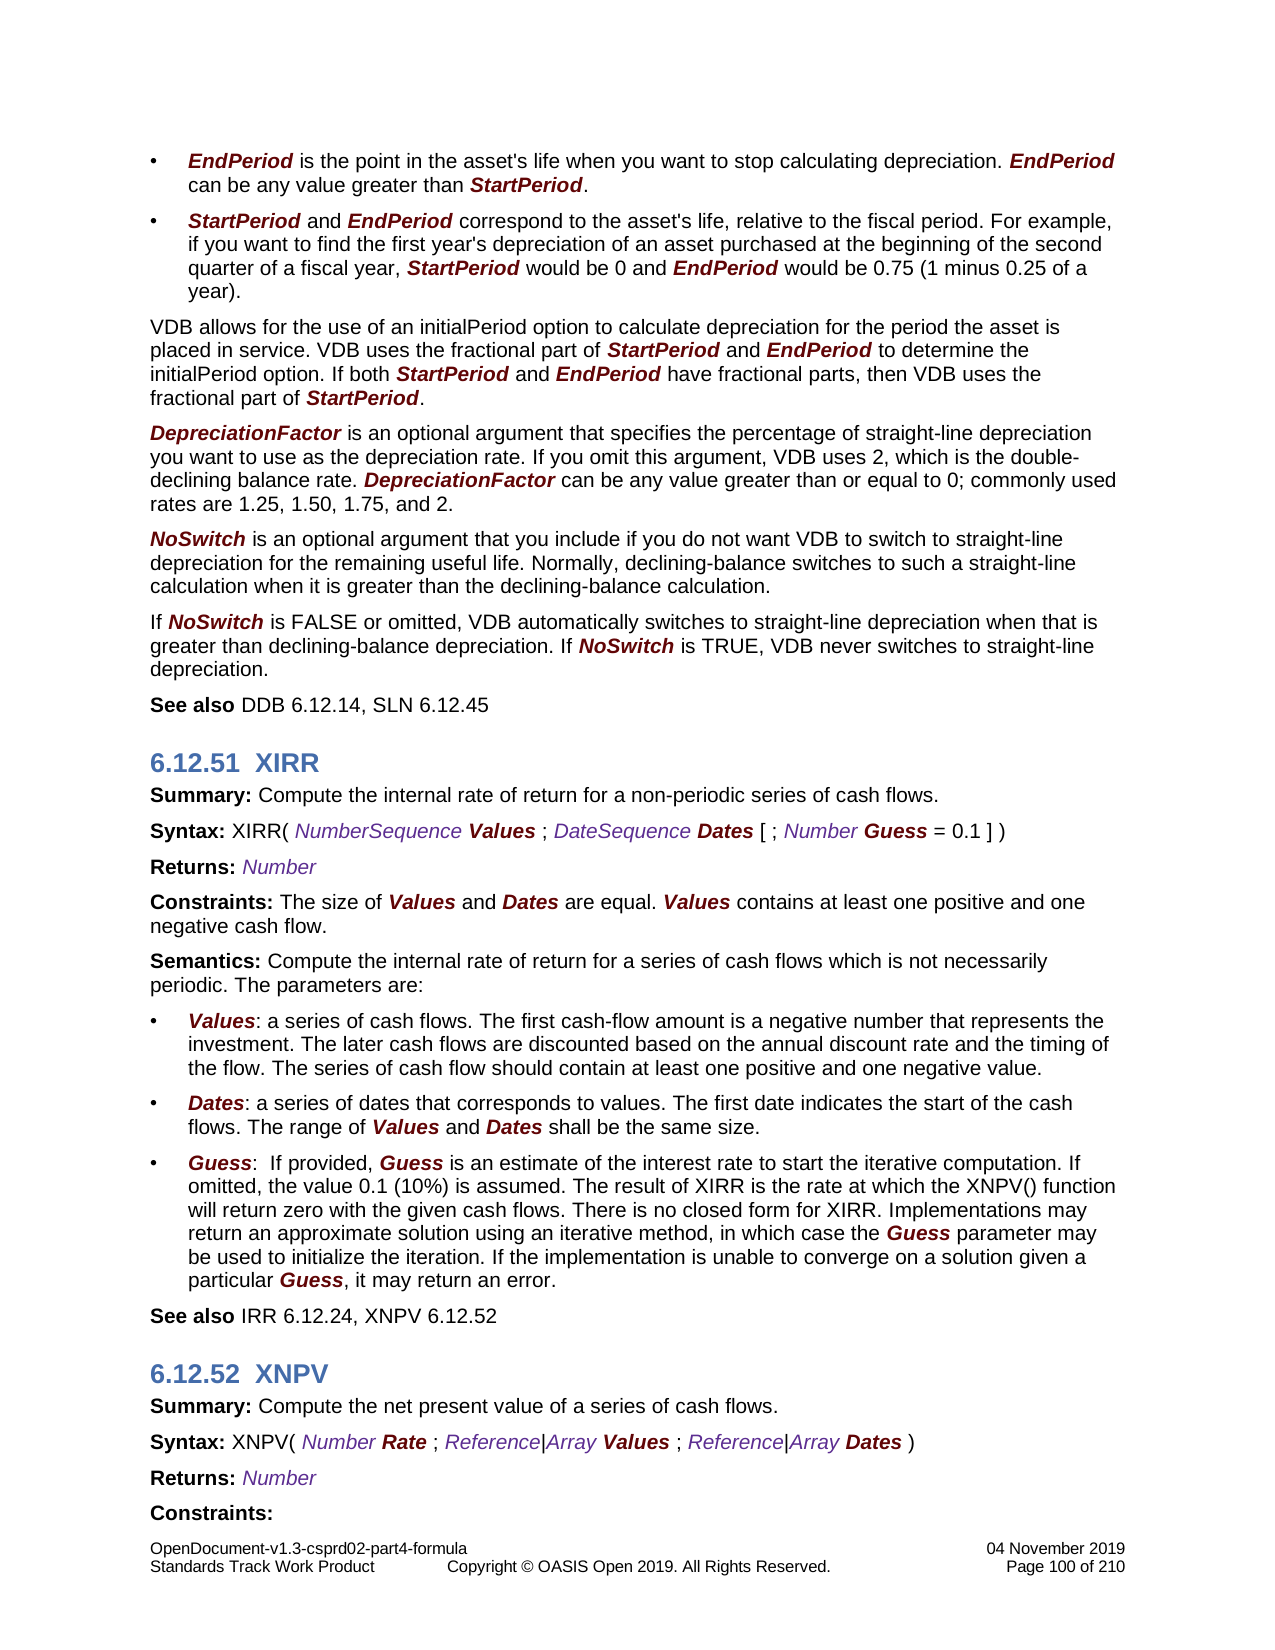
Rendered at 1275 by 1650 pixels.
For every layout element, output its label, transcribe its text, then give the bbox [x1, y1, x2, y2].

list Dates: a series of dates that corresponds to values. The first date indicates the start of the cash flows. The range of Values and Dates shall be the same size. [150, 1092, 1125, 1139]
text Syntax: XNPV( Number Rate ; Reference|Array Values ; Reference|Array Dates ) [150, 1431, 1125, 1454]
text Syntax: XIRR( NumberSequence Values ; DateSequence Dates [ ; Number Guess = 0.1 ] ) [150, 819, 1125, 843]
text NoSwitch is an optional argument that you include if you do not want VDB to switch to straight-line depreciation for the remaining useful life. Normally, declining-balance switches to such a straight-line calculation when it is greater than the declining-balance calculation. [150, 528, 1125, 598]
list Values: a series of cash flows. The first cash-flow amount is a negative number that represents the investment. The later cash flows are discounted based on the annual discount rate and the timing of the flow. The series of cash flow should contain at least one positive and one negative value. [150, 1009, 1125, 1080]
subtitle XNPV [150, 1359, 1125, 1389]
subtitle XIRR [150, 748, 1125, 778]
list StartPeriod and EndPeriod correspond to the asset's life, relative to the fiscal period. For example, if you want to find the first year's depreciation of an asset purchased at the beginning of the second quarter of a fiscal year, StartPeriod would be 0 and EndPeriod would be 0.75 (1 minus 0.25 of a year). [150, 209, 1125, 303]
list EndPeriod is the point in the asset's life when you want to stop calculating depreciation. EndPeriod can be any value greater than StartPeriod. [150, 150, 1125, 197]
text If NoSwitch is FALSE or omitted, VDB automatically switches to straight-line depreciation when that is greater than declining-balance depreciation. If NoSwitch is TRUE, VDB never switches to straight-line depreciation. [150, 611, 1125, 681]
text Constraints: The size of Values and Dates are equal. Values contains at least one positive and one negative cash flow. [150, 891, 1125, 938]
text Summary: Compute the net present value of a series of cash flows. [150, 1395, 1125, 1418]
text Summary: Compute the internal rate of return for a non-periodic series of cash flows. [150, 784, 1125, 807]
list Guess: If provided, Guess is an estimate of the interest rate to start the iterative computation. If omitted, the value 0.1 (10%) is assumed. The result of XIRR is the rate at which the XNPV() function will return zero with the given cash flows. There is no closed form for XIRR. Implementations may return an approximate solution using an iterative method, in which case the Guess parameter may be used to initialize the iteration. If the implementation is unable to converge on a solution given a particular Guess, it may return an error. [150, 1151, 1125, 1292]
text See also IRR 6.12.24, XNPV 6.12.52 [150, 1304, 1125, 1328]
text DepreciationFactor is an optional argument that specifies the percentage of straight-line depreciation you want to use as the depreciation rate. If you omit this argument, VDB uses 2, which is the double-declining balance rate. DepreciationFactor can be any value greater than or equal to 0; commonly used rates are 1.25, 1.50, 1.75, and 2. [150, 422, 1125, 516]
text See also DDB 6.12.14, SLN 6.12.45 [150, 693, 1125, 717]
text Returns: Number [150, 1466, 1125, 1490]
text Constraints: [150, 1502, 1125, 1525]
text Returns: Number [150, 855, 1125, 879]
text Semantics: Compute the internal rate of return for a series of cash flows which is not necessarily periodic. The parameters are: [150, 950, 1125, 997]
text VDB allows for the use of an initialPeriod option to calculate depreciation for the period the asset is placed in service. VDB uses the fractional part of StartPeriod and EndPeriod to determine the initialPeriod option. If both StartPeriod and EndPeriod have fractional parts, then VDB uses the fractional part of StartPeriod. [150, 315, 1125, 409]
